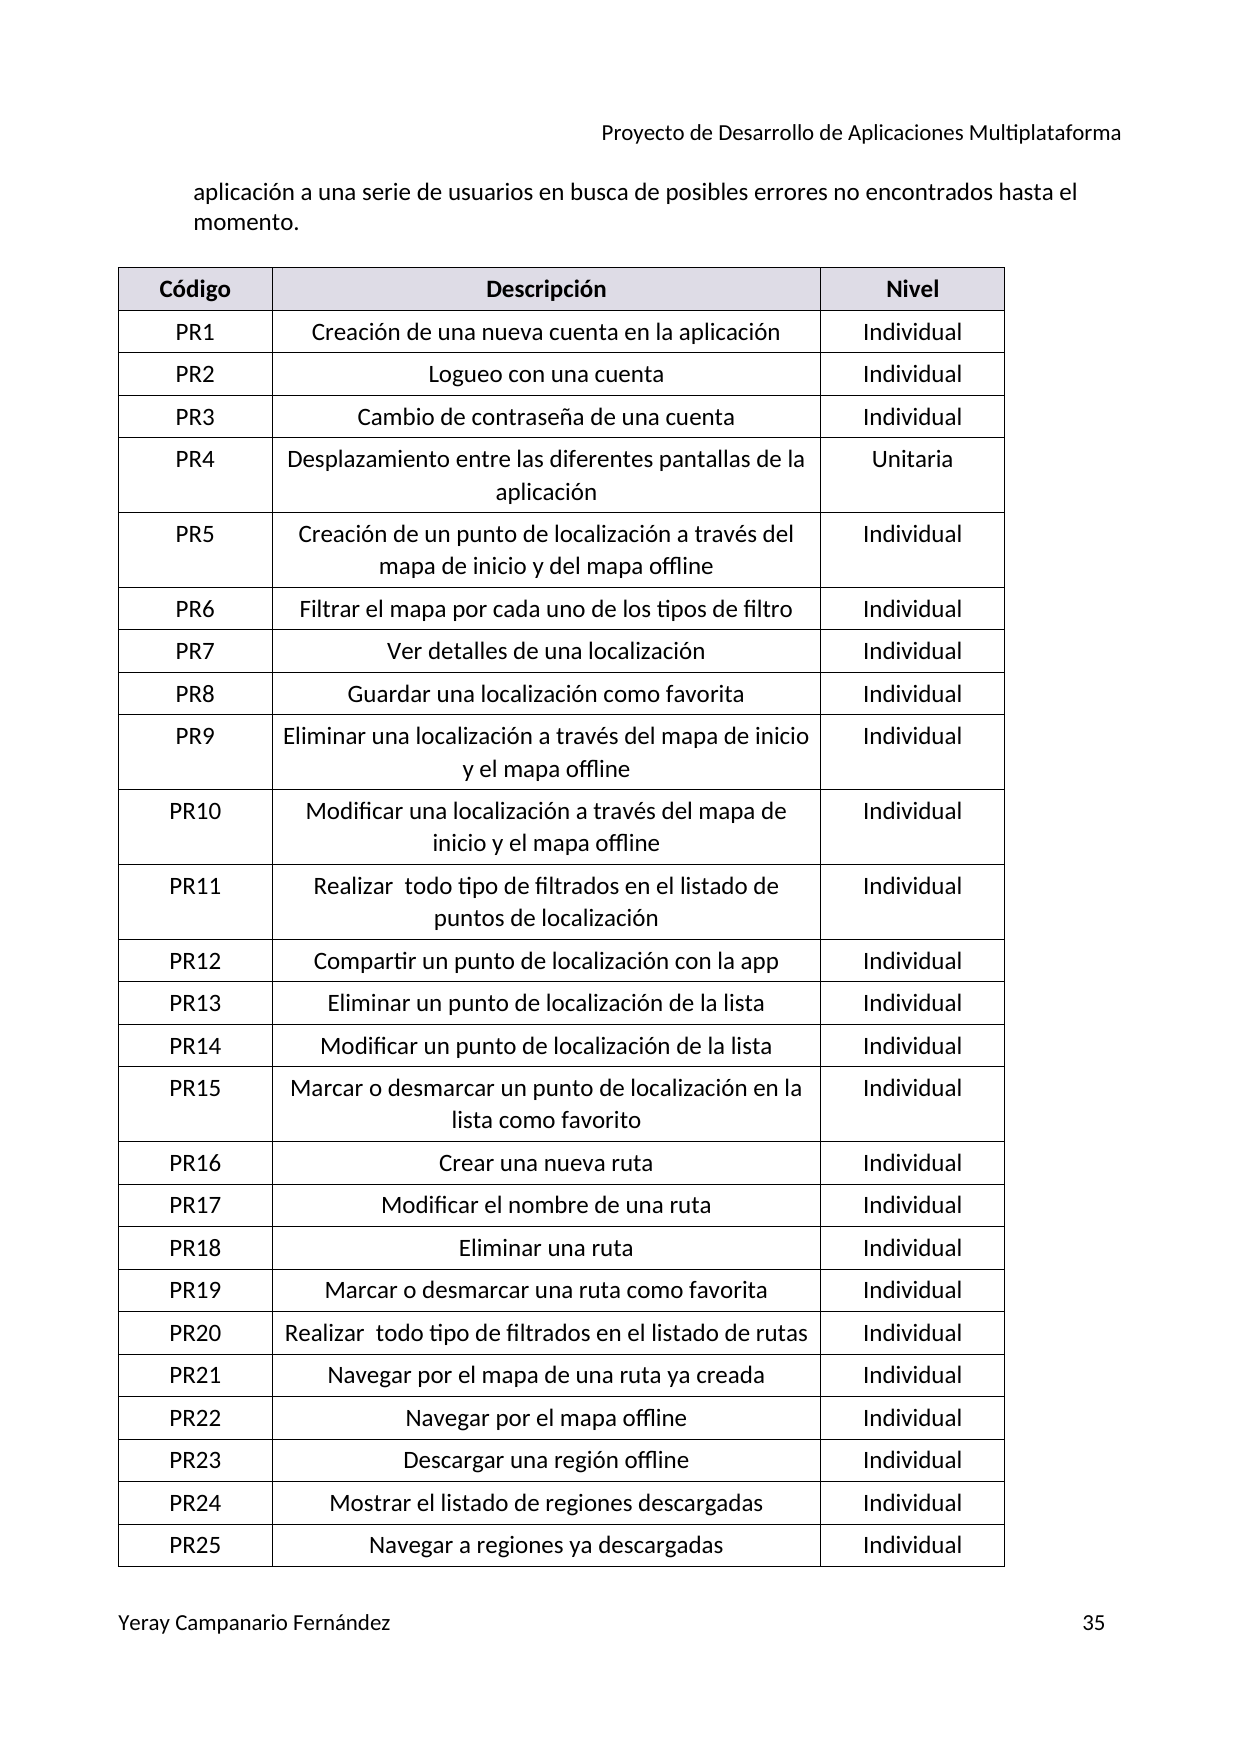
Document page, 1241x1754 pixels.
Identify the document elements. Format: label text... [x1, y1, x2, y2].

table_cell Eliminar un punto de localización de la lista [273, 982, 820, 1024]
table_cell PR23 [119, 1440, 272, 1481]
table_cell Filtrar el mapa por cada uno de los tipos de filtro [273, 588, 820, 629]
table_cell Modificar el nombre de una ruta [273, 1185, 820, 1226]
table_cell PR1 [119, 311, 272, 352]
table_cell PR21 [119, 1355, 272, 1396]
table_cell Marcar o desmarcar un punto de localización en la lista como favorito [273, 1067, 820, 1141]
table_cell Creación de un punto de localización a través del mapa de inicio y del mapa offline [273, 513, 820, 587]
table_cell Individual [821, 715, 1004, 789]
table_cell PR7 [119, 630, 272, 672]
table_cell PR4 [119, 438, 272, 512]
table_cell Individual [821, 1185, 1004, 1226]
table_cell Individual [821, 673, 1004, 714]
table_cell Modificar un punto de localización de la lista [273, 1025, 820, 1066]
table_cell PR3 [119, 396, 272, 437]
table_cell Individual [821, 1270, 1004, 1311]
table_cell PR6 [119, 588, 272, 629]
table_cell Individual [821, 1227, 1004, 1268]
table_cell Crear una nueva ruta [273, 1142, 820, 1183]
table_cell Individual [821, 1355, 1004, 1396]
table_cell PR18 [119, 1227, 272, 1268]
table_cell Individual [821, 588, 1004, 629]
table_cell Individual [821, 982, 1004, 1024]
table_cell Individual [821, 1482, 1004, 1523]
table_cell Eliminar una ruta [273, 1227, 820, 1268]
table_cell Individual [821, 396, 1004, 437]
table_cell Individual [821, 353, 1004, 395]
table_cell PR2 [119, 353, 272, 395]
table_cell PR12 [119, 940, 272, 981]
table_cell Guardar una localización como favorita [273, 673, 820, 714]
table_cell Compartir un punto de localización con la app [273, 940, 820, 981]
table_cell Individual [821, 1397, 1004, 1438]
table_cell Individual [821, 1525, 1004, 1566]
table_cell PR11 [119, 865, 272, 939]
table_cell PR10 [119, 790, 272, 864]
table_cell Marcar o desmarcar una ruta como favorita [273, 1270, 820, 1311]
table_cell PR8 [119, 673, 272, 714]
table_cell Individual [821, 1142, 1004, 1183]
table_cell Individual [821, 1025, 1004, 1066]
table_cell Logueo con una cuenta [273, 353, 820, 395]
table_cell PR25 [119, 1525, 272, 1566]
table_cell PR17 [119, 1185, 272, 1226]
table_cell Descargar una región offline [273, 1440, 820, 1481]
table_cell Ver detalles de una localización [273, 630, 820, 672]
table_cell Realizar todo tipo de filtrados en el listado de puntos de localización [273, 865, 820, 939]
table_cell Navegar por el mapa offline [273, 1397, 820, 1438]
table_cell PR19 [119, 1270, 272, 1311]
table_cell PR5 [119, 513, 272, 587]
table_cell Individual [821, 940, 1004, 981]
list aplicación a una serie de usuarios en busca de posibles errores no encontrados hasta el momento. [156, 176, 1122, 237]
table_cell Navegar por el mapa de una ruta ya creada [273, 1355, 820, 1396]
table_cell Individual [821, 1312, 1004, 1353]
table_cell PR24 [119, 1482, 272, 1523]
table_cell PR14 [119, 1025, 272, 1066]
table_cell Eliminar una localización a través del mapa de inicio y el mapa offline [273, 715, 820, 789]
table_cell Realizar todo tipo de filtrados en el listado de rutas [273, 1312, 820, 1353]
table_header Código [119, 268, 272, 310]
table_cell Navegar a regiones ya descargadas [273, 1525, 820, 1566]
table_cell Individual [821, 311, 1004, 352]
table_cell PR16 [119, 1142, 272, 1183]
table_cell PR9 [119, 715, 272, 789]
table_cell Individual [821, 513, 1004, 587]
table_cell Modificar una localización a través del mapa de inicio y el mapa offline [273, 790, 820, 864]
table_header Nivel [821, 268, 1004, 310]
table_cell Individual [821, 1067, 1004, 1141]
table_cell PR22 [119, 1397, 272, 1438]
table_cell Creación de una nueva cuenta en la aplicación [273, 311, 820, 352]
table_cell Individual [821, 790, 1004, 864]
table_cell PR15 [119, 1067, 272, 1141]
table_cell Unitaria [821, 438, 1004, 512]
table_cell Individual [821, 630, 1004, 672]
table_cell PR13 [119, 982, 272, 1024]
table_cell Mostrar el listado de regiones descargadas [273, 1482, 820, 1523]
table_cell Individual [821, 865, 1004, 939]
table_header Descripción [273, 268, 820, 310]
table_cell Individual [821, 1440, 1004, 1481]
table_cell Desplazamiento entre las diferentes pantallas de la aplicación [273, 438, 820, 512]
table_cell PR20 [119, 1312, 272, 1353]
table_cell Cambio de contraseña de una cuenta [273, 396, 820, 437]
